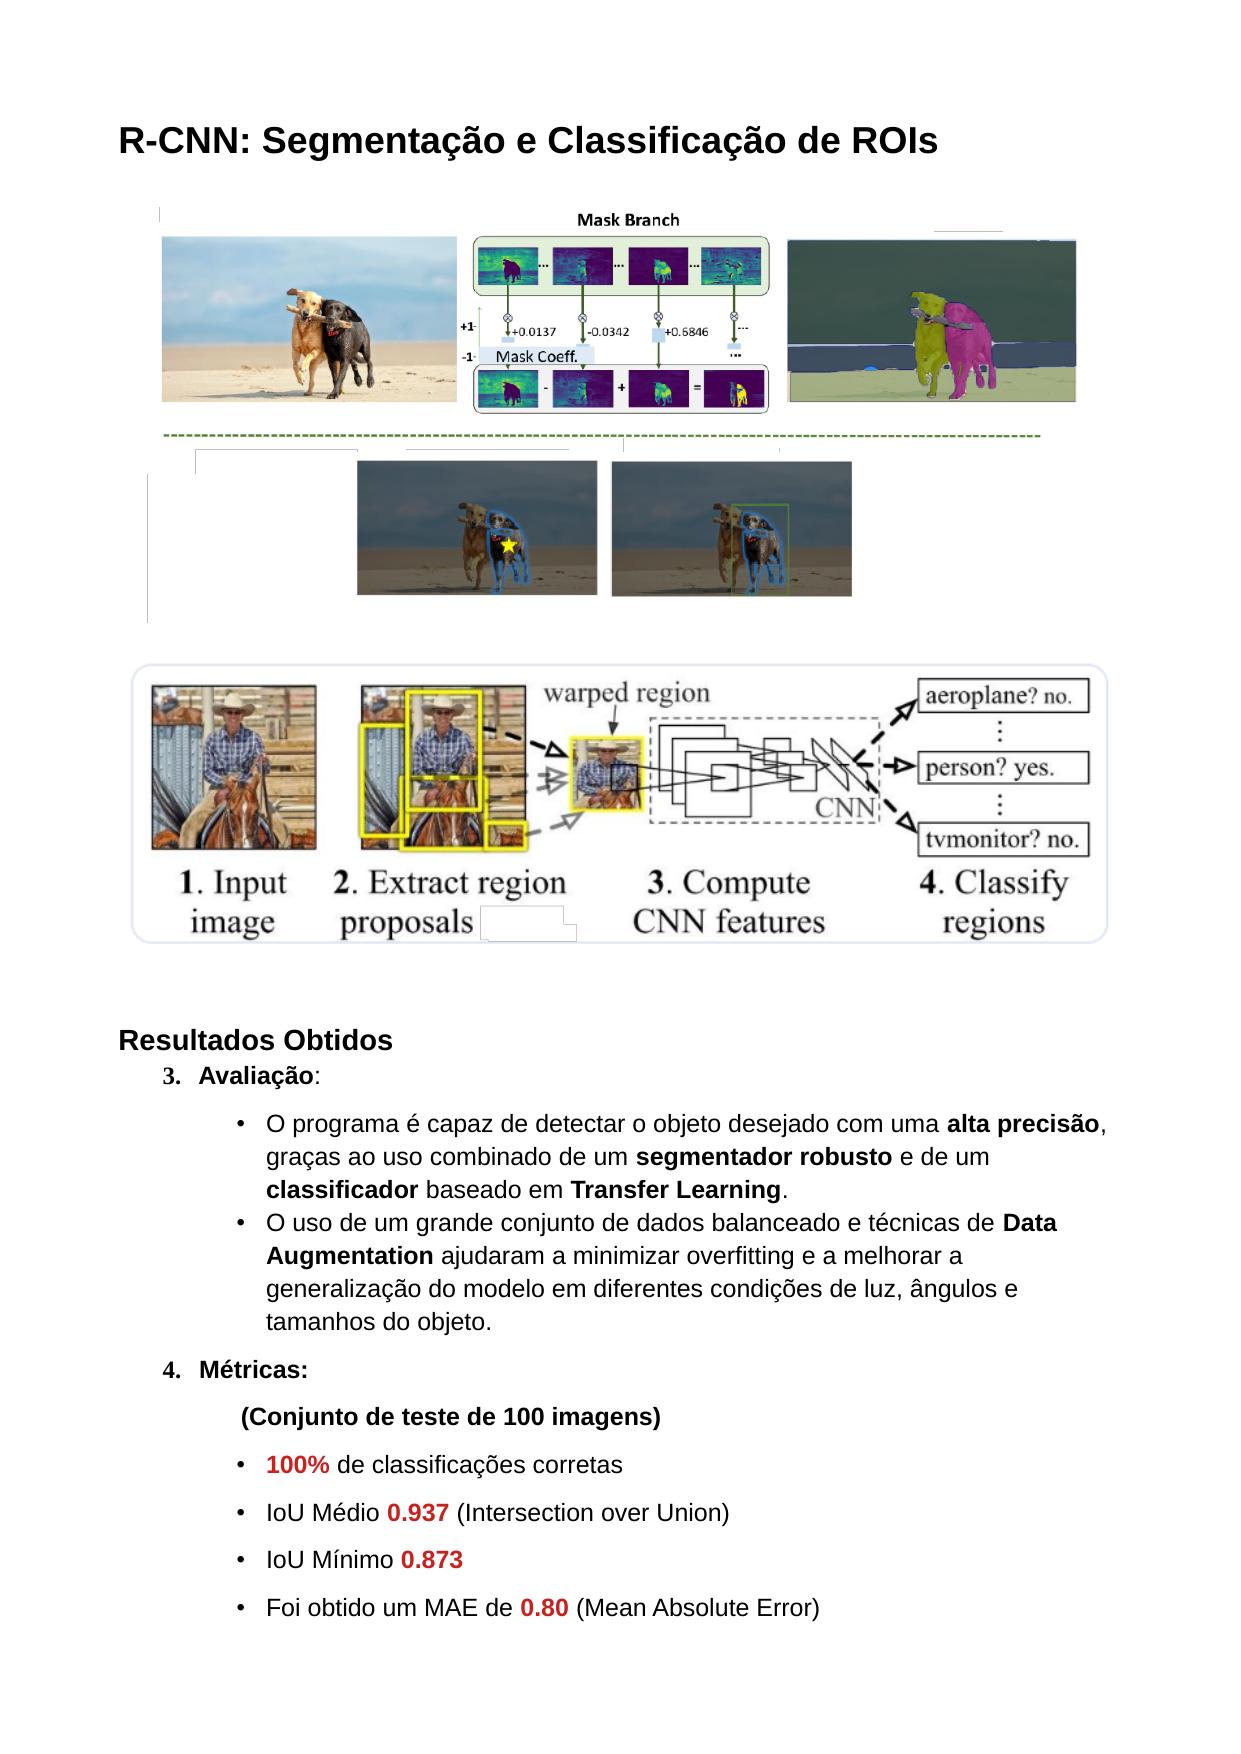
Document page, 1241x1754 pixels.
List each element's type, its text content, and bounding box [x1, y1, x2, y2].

list Avaliação: [162, 1061, 1122, 1090]
list IoU Mínimo 0.873 [236, 1545, 1122, 1574]
list IoU Médio 0.937 (Intersection over Union) [236, 1498, 1122, 1527]
list Foi obtido um MAE de 0.80 (Mean Absolute Error) [236, 1593, 1122, 1622]
text R-CNN: Segmentação e Classificação de ROIs [118, 118, 1122, 161]
picture [118, 652, 1123, 957]
text Resultados Obtidos [118, 1022, 1122, 1056]
list O programa é capaz de detectar o objeto desejado com uma alta precisão, graças ao uso combinado de um segmentador robusto e de um classificador baseado em Transfer Learning. [236, 1109, 1122, 1204]
list Métricas: [162, 1355, 1122, 1383]
text (Conjunto de teste de 100 imagens) [118, 1402, 1122, 1431]
list 100% de classificações corretas [236, 1450, 1122, 1479]
picture [141, 207, 1099, 625]
list O uso de um grande conjunto de dados balanceado e técnicas de Data Augmentation ajudaram a minimizar overfitting e a melhorar a generalização do modelo em diferentes condições de luz, ângulos e tamanhos do objeto. [236, 1208, 1122, 1336]
